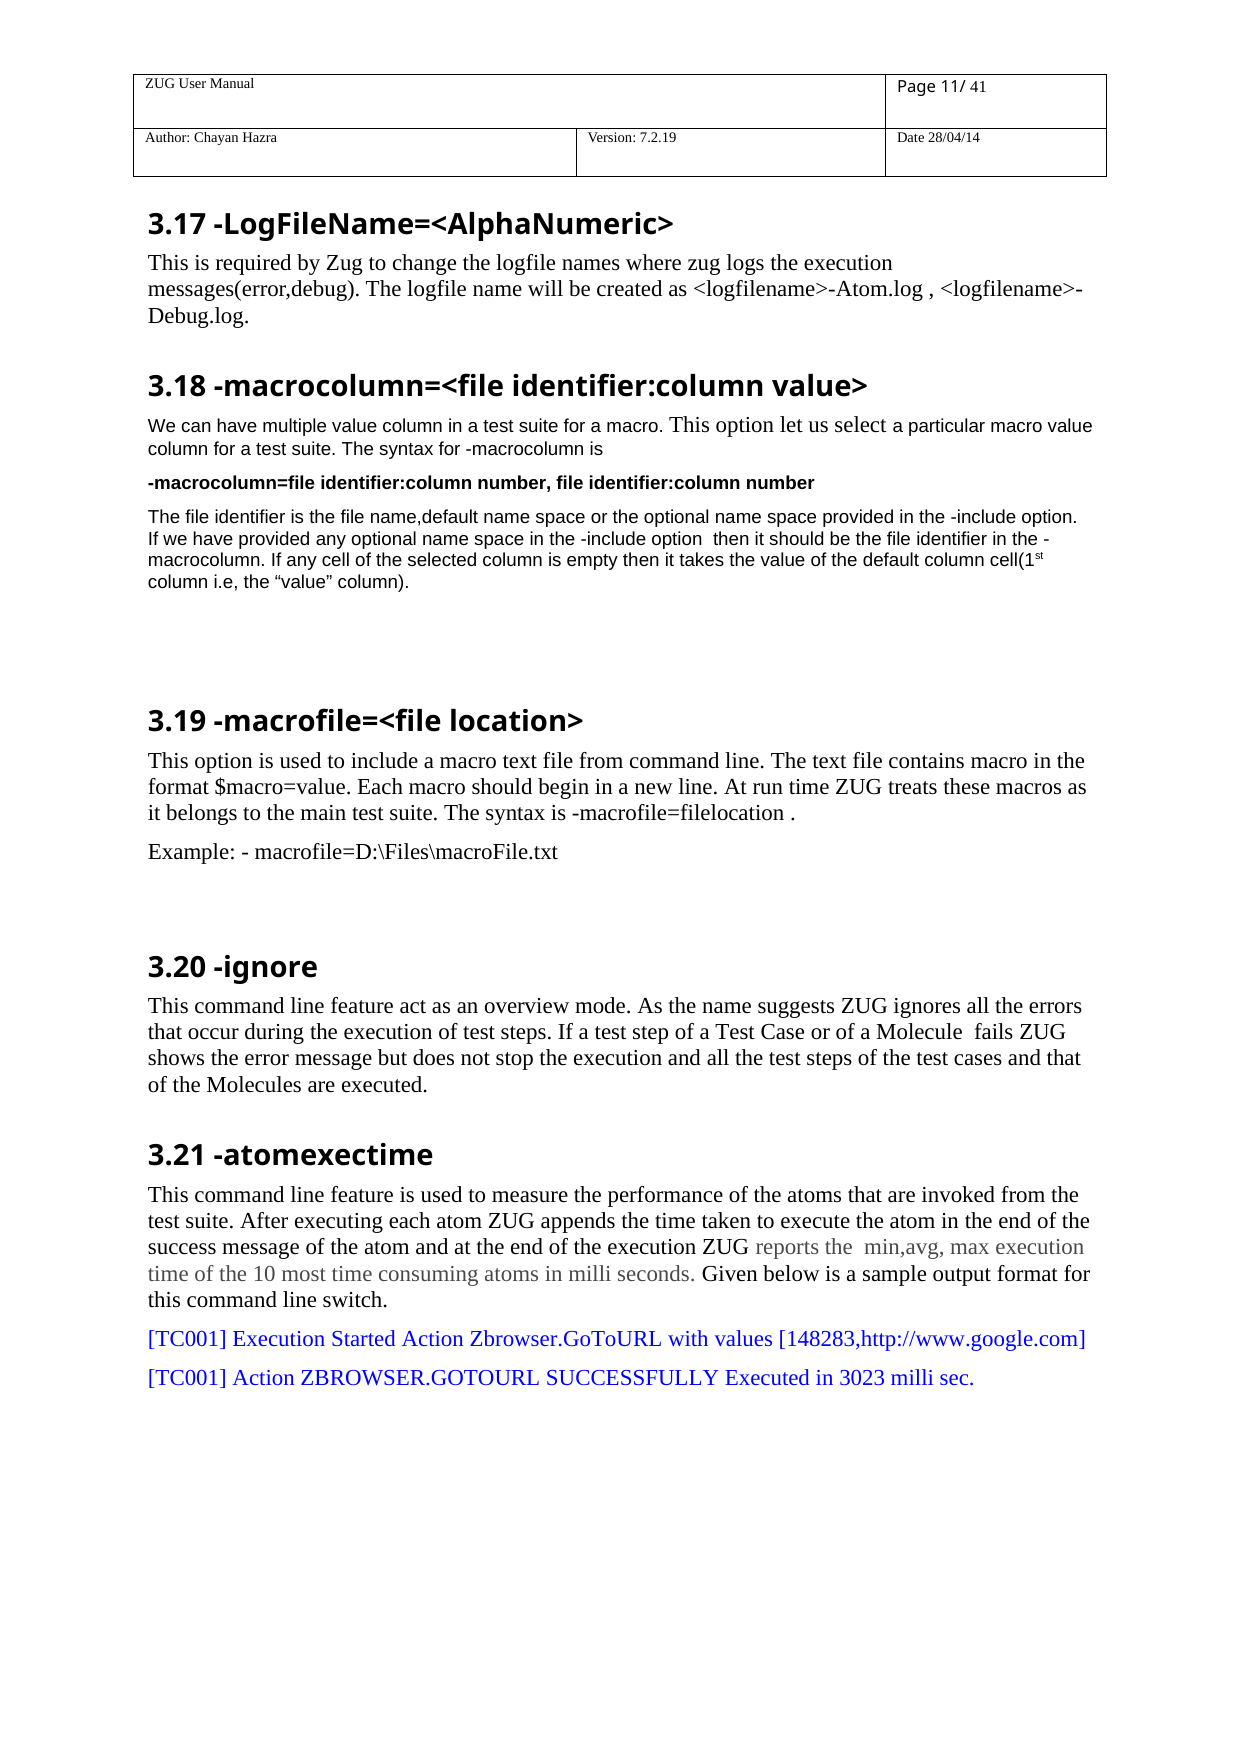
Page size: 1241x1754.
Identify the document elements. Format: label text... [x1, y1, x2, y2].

subtitle 3.19 -macrofile=<file location> [148, 701, 1092, 740]
text -macrocolumn=file identifier:column number, file identifier:column number [148, 472, 1092, 493]
subtitle 3.18 -macrocolumn=<file identifier:column value> [148, 366, 1092, 405]
text Example: - macrofile=D:\Files\macroFile.txt [148, 838, 1092, 864]
text The file identifier is the file name,default name space or the optional name space provided in the -include option. If we have provided any optional name space in the -include option then it should be the file identifier in the -macrocolumn. If any cell of the selected column is empty then it takes the value of the default column cell(1st column i.e, the “value” column). [148, 506, 1092, 592]
text [TC001] Execution Started Action Zbrowser.GoToURL with values [148283,http://www.google.com] [148, 1325, 1092, 1351]
text We can have multiple value column in a test suite for a macro. This option let us select a particular macro value column for a test suite. The syntax for -macrocolumn is [148, 412, 1092, 459]
text This is required by Zug to change the logfile names where zug logs the execution messages(error,debug). The logfile name will be created as <logfilename>-Atom.log , <logfilename>-Debug.log. [148, 249, 1092, 328]
subtitle 3.20 -ignore [148, 946, 1092, 986]
subtitle 3.17 -LogFileName=<AlphaNumeric> [148, 203, 1092, 243]
text This option is used to include a macro text file from command line. The text file contains macro in the format $macro=value. Each macro should begin in a new line. At run time ZUG treats these macros as it belongs to the main test suite. The syntax is -macrofile=filelocation . [148, 747, 1092, 826]
text [TC001] Action ZBROWSER.GOTOURL SUCCESSFULLY Executed in 3023 milli sec. [148, 1364, 1092, 1390]
text This command line feature act as an overview mode. As the name suggests ZUG ignores all the errors that occur during the execution of test steps. If a test step of a Test Case or of a Molecule fails ZUG shows the error message but does not stop the execution and all the test steps of the test cases and that of the Molecules are executed. [148, 992, 1092, 1097]
text This command line feature is used to measure the performance of the atoms that are invoked from the test suite. After executing each atom ZUG appends the time taken to execute the atom in the end of the success message of the atom and at the end of the execution ZUG reports the min,avg, max execution time of the 10 most time consuming atoms in milli seconds. Given below is a sample output format for this command line switch. [148, 1181, 1092, 1312]
subtitle 3.21 -atomexectime [148, 1135, 1092, 1174]
